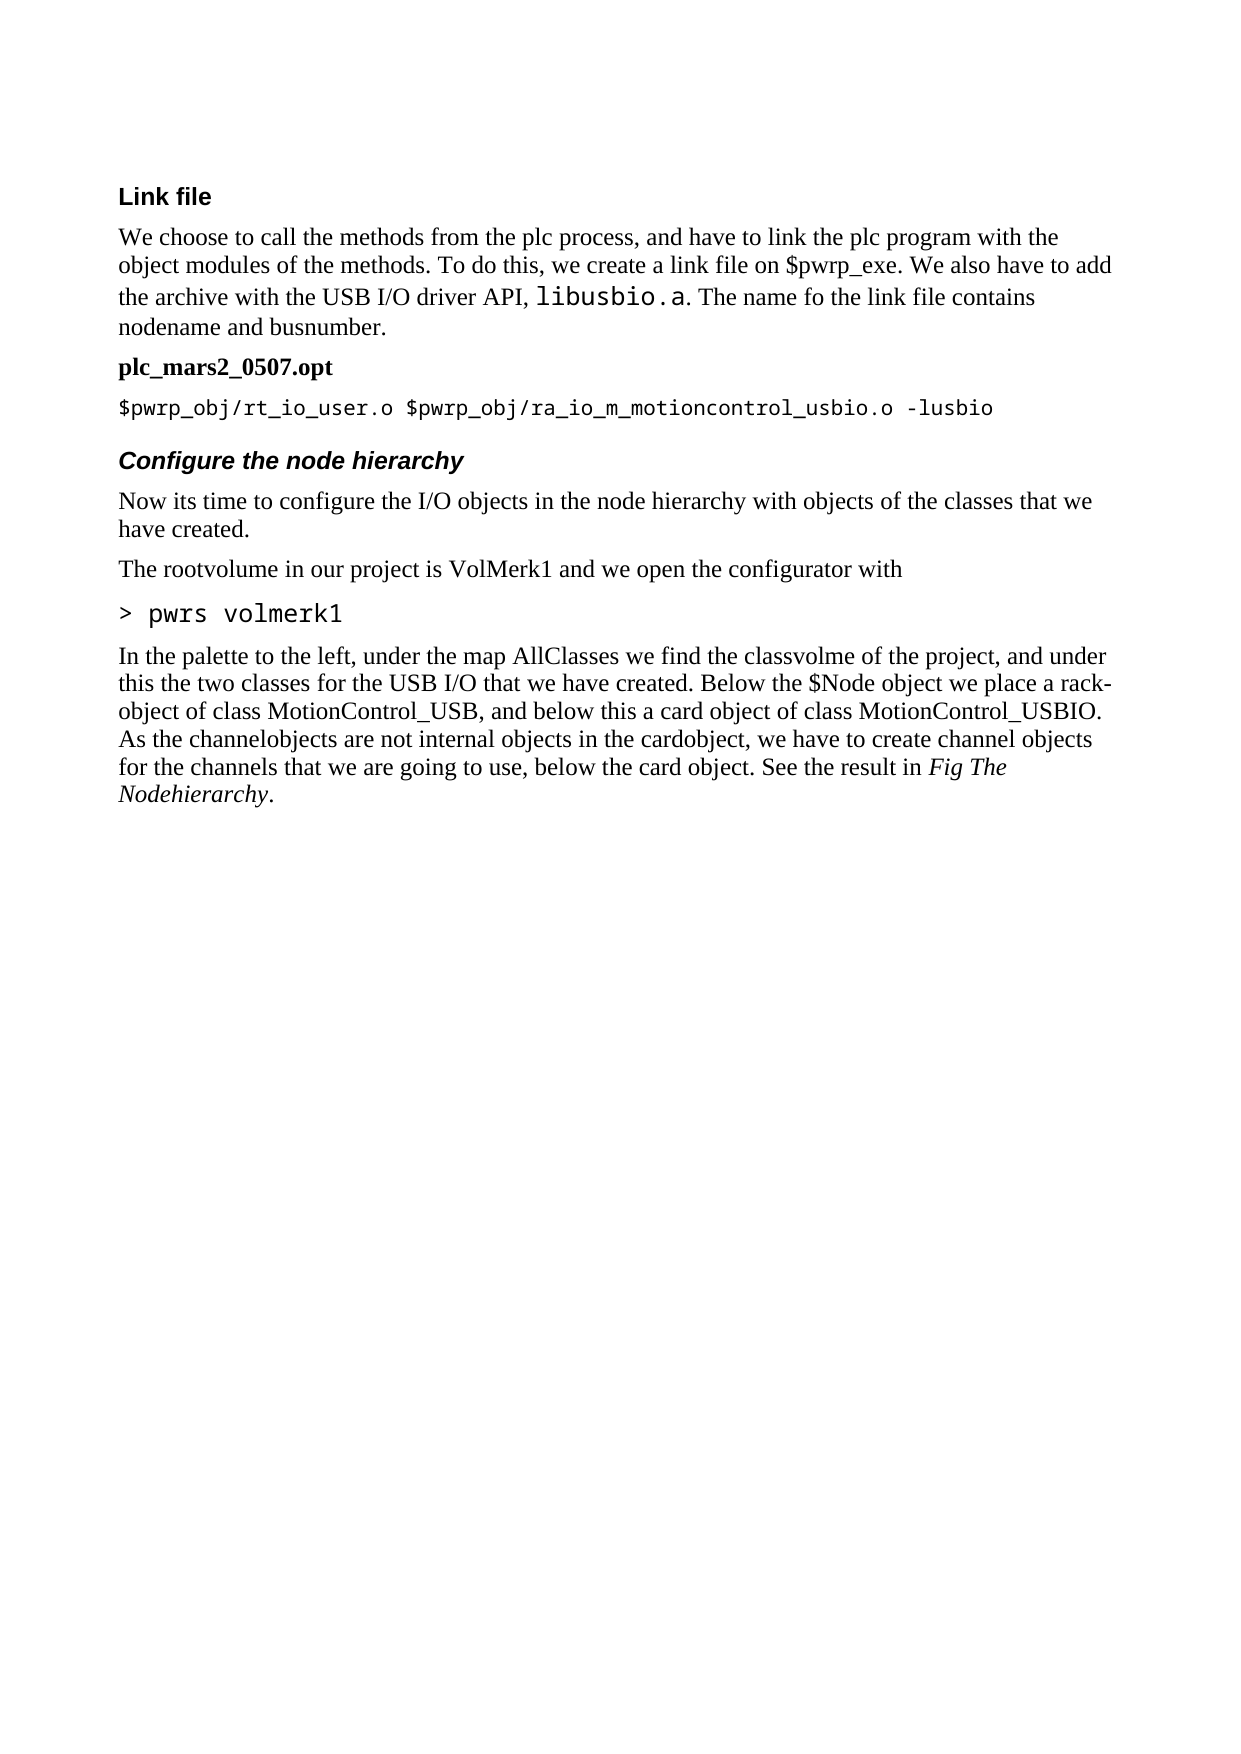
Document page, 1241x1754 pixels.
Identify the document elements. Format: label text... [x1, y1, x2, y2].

text We choose to call the methods from the plc process, and have to link the plc program with the object modules of the methods. To do this, we create a link file on $pwrp_exe. We also have to add the archive with the USB I/O driver API, libusbio.a. The name fo the link file contains nodename and busnumber. [118, 223, 1122, 341]
text The rootvolume in our project is VolMerk1 and we open the configurator with [118, 555, 1122, 583]
text In the palette to the left, under the map AllClasses we find the classvolme of the project, and under this the two classes for the USB I/O that we have created. Below the $Node object we place a rack-object of class MotionControl_USB, and below this a card object of class MotionControl_USBIO. As the channelobjects are not internal objects in the cardobject, we have to create channel objects for the channels that we are going to use, below the card object. See the result in Fig The Nodehierarchy. [118, 642, 1122, 808]
text > pwrs volmerk1 [118, 595, 1122, 629]
text Now its time to configure the I/O objects in the node hierarchy with objects of the classes that we have created. [118, 487, 1122, 542]
text plc_mars2_0507.opt [118, 353, 1122, 381]
subtitle Configure the node hierarchy [118, 447, 1122, 474]
subtitle Link file [118, 183, 1122, 211]
text $pwrp_obj/rt_io_user.o $pwrp_obj/ra_io_m_motioncontrol_usbio.o -lusbio [118, 393, 1122, 422]
